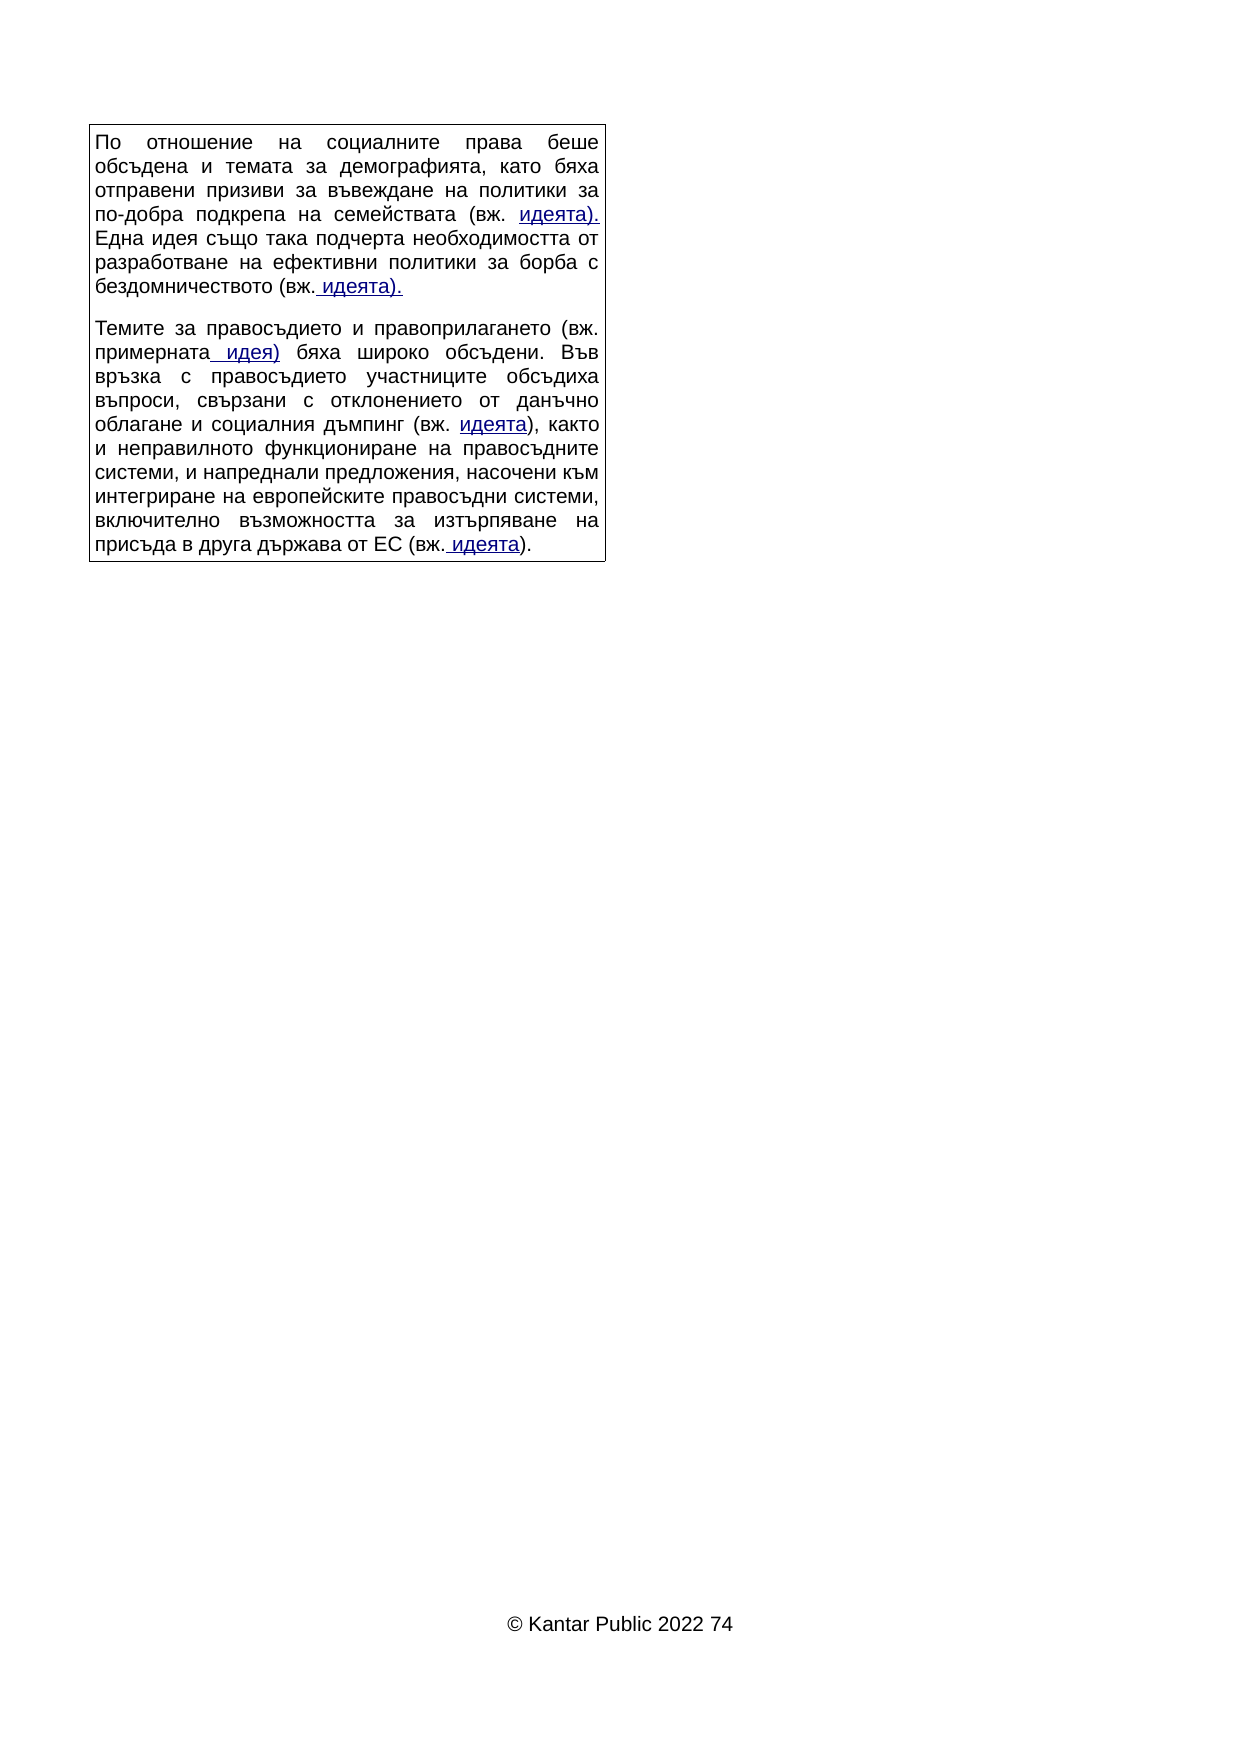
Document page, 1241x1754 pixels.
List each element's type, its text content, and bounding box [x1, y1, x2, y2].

text По отношение на социалните права беше обсъдена и темата за демографията, като бяха отправени призиви за въвеждане на политики за по-добра подкрепа на семействата (вж. идеята). Една идея също така подчерта необходимостта от разработване на ефективни политики за борба с бездомничеството (вж. идеята). [90, 125, 605, 304]
text Темите за правосъдието и правоприлагането (вж. примерната идея) бяха широко обсъдени. Във връзка с правосъдието участниците обсъдиха въпроси, свързани с отклонението от данъчно облагане и социалния дъмпинг (вж. идеята), както и неправилното функциониране на правосъдните системи, и напреднали предложения, насочени към интегриране на европейските правосъдни системи, включително възможността за изтърпяване на присъда в друга държава от ЕС (вж. идеята). [90, 310, 605, 561]
